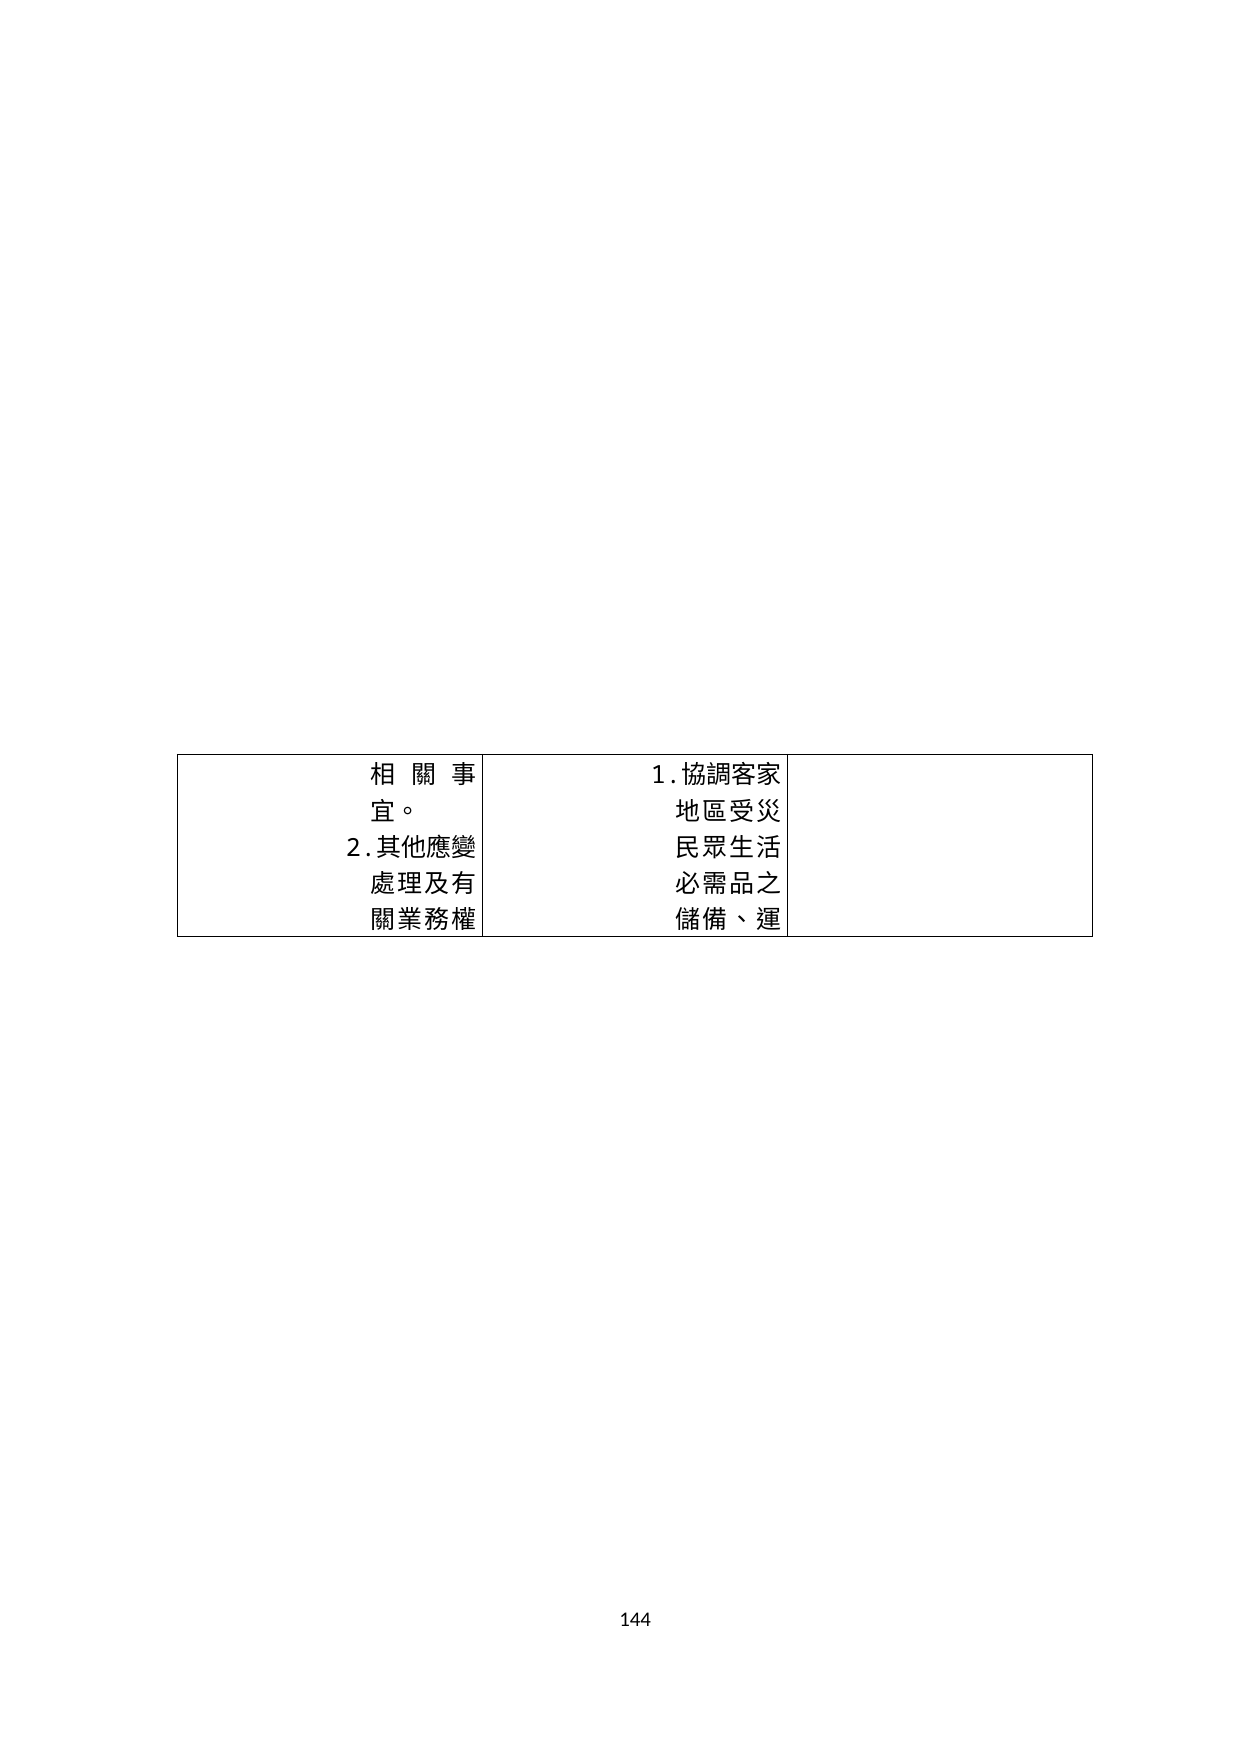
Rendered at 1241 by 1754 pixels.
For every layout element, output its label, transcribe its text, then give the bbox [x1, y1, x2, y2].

table_cell [788, 755, 1092, 936]
table_cell 1.協調客家地區受災民眾生活必需品之儲備、運 [483, 755, 787, 936]
table_cell 相關事宜。 2.其他應變處理及有關業務權 [178, 755, 482, 936]
